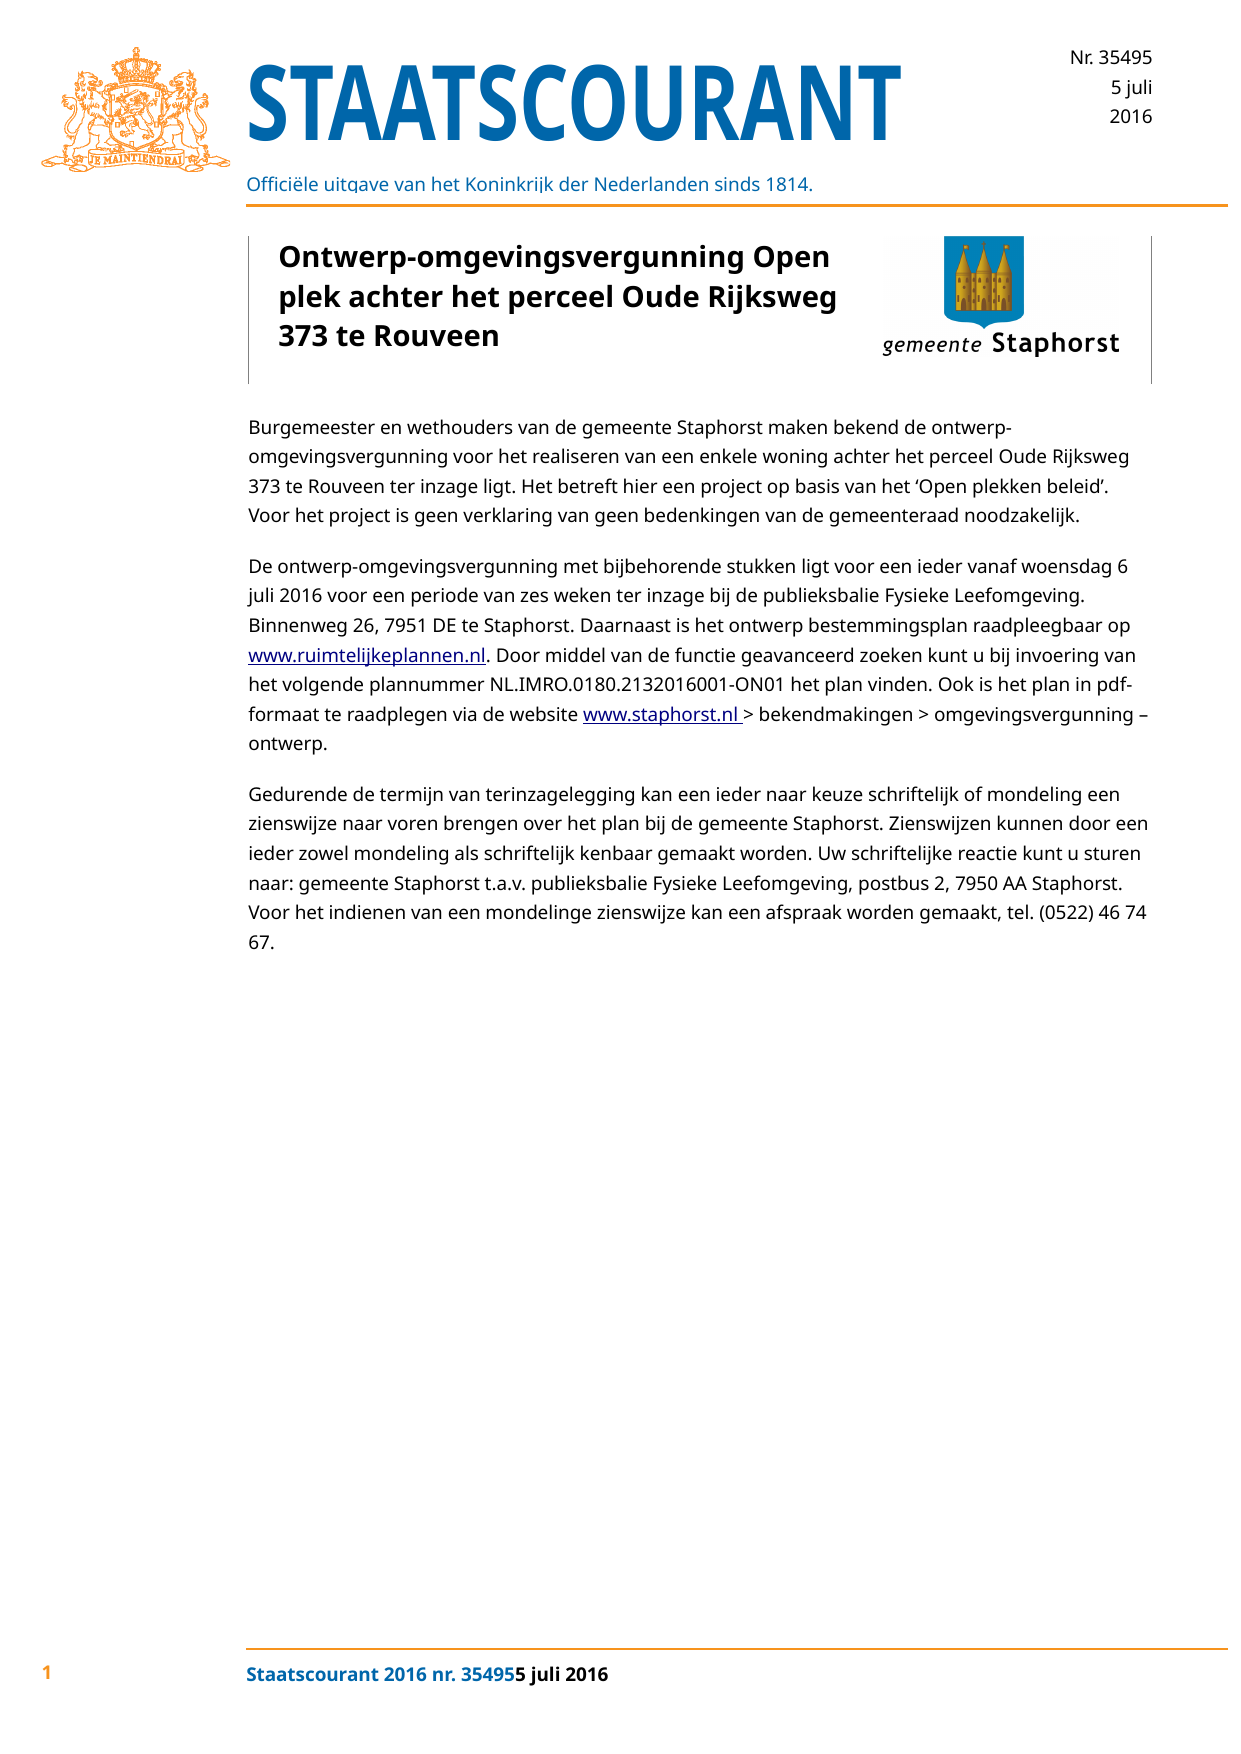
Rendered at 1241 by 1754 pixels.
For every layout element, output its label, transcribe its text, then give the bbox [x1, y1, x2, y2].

picture [882, 236, 1119, 357]
picture [956, 251, 1011, 310]
text Gedurende de termijn van terinzagelegging kan een ieder naar keuze schriftelijk of mondeling een zienswijze naar voren brengen over het plan bij de gemeente Staphorst. Zienswijzen kunnen door een ieder zowel mondeling als schriftelijk kenbaar gemaakt worden. Uw schriftelijke reactie kunt u sturen naar: gemeente Staphorst t.a.v. publieksbalie Fysieke Leefomgeving, postbus 2, 7950 AA Staphorst. Voor het indienen van een mondelinge zienswijze kan een afspraak worden gemaakt, tel. (0522) 46 74 67. [248, 781, 1152, 955]
text Burgemeester en wethouders van de gemeente Staphorst maken bekend de ontwerp-omgevingsvergunning voor het realiseren van een enkele woning achter het perceel Oude Rijksweg 373 te Rouveen ter inzage ligt. Het betreft hier een project op basis van het ‘Open plekken beleid’. Voor het project is geen verklaring van geen bedenkingen van de gemeenteraad noodzakelijk. [248, 414, 1152, 528]
table_header Ontwerp-omgevingsvergunning Open plek achter het perceel Oude Rijksweg 373 te Rouveen [249, 236, 850, 384]
text De ontwerp-omgevingsvergunning met bijbehorende stukken ligt voor een ieder vanaf woensdag 6 juli 2016 voor een periode van zes weken ter inzage bij de publieksbalie Fysieke Leefomgeving. Binnenweg 26, 7951 DE te Staphorst. Daarnaast is het ontwerp bestemmingsplan raadpleegbaar op www.ruimtelijkeplannen.nl. Door middel van de functie geavanceerd zoeken kunt u bij invoering van het volgende plannummer NL.IMRO.0180.2132016001-ON01 het plan vinden. Ook is het plan in pdf-formaat te raadplegen via de website www.staphorst.nl > bekendmakingen > omgevingsvergunning – ontwerp. [248, 553, 1152, 756]
table_header [850, 236, 1151, 384]
picture [41, 47, 231, 172]
